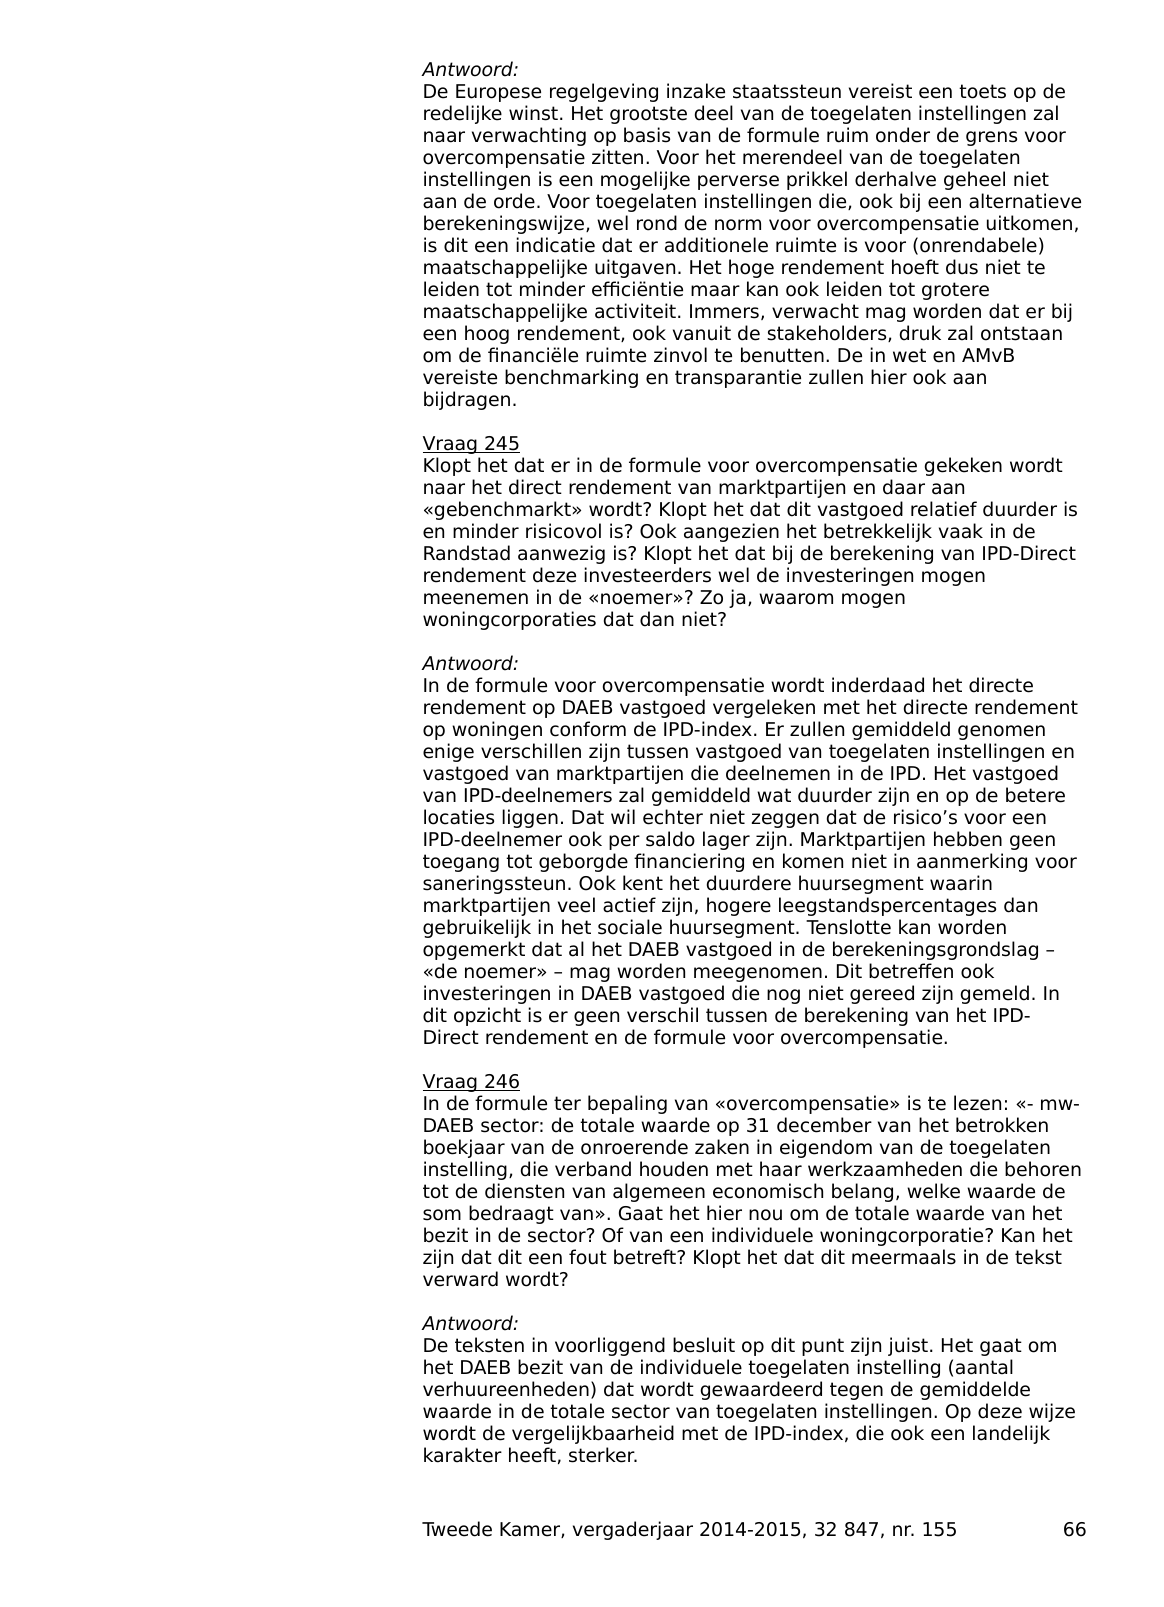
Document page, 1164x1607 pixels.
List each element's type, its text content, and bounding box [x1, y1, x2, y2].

text Vraag 246 [422, 1071, 1087, 1093]
text In de formule ter bepaling van «overcompensatie» is te lezen: «- mw-DAEB sector: de totale waarde op 31 december van het betrokken boekjaar van de onroerende zaken in eigendom van de toegelaten instelling, die verband houden met haar werkzaamheden die behoren tot de diensten van algemeen economisch belang, welke waarde de som bedraagt van». Gaat het hier nou om de totale waarde van het bezit in de sector? Of van een individuele woningcorporatie? Kan het zijn dat dit een fout betreft? Klopt het dat dit meermaals in de tekst verward wordt? [422, 1093, 1087, 1291]
text Antwoord: [422, 59, 1087, 81]
text In de formule voor overcompensatie wordt inderdaad het directe rendement op DAEB vastgoed vergeleken met het directe rendement op woningen conform de IPD-index. Er zullen gemiddeld genomen enige verschillen zijn tussen vastgoed van toegelaten instellingen en vastgoed van marktpartijen die deelnemen in de IPD. Het vastgoed van IPD-deelnemers zal gemiddeld wat duurder zijn en op de betere locaties liggen. Dat wil echter niet zeggen dat de risico’s voor een IPD-deelnemer ook per saldo lager zijn. Marktpartijen hebben geen toegang tot geborgde financiering en komen niet in aanmerking voor saneringssteun. Ook kent het duurdere huursegment waarin marktpartijen veel actief zijn, hogere leegstandspercentages dan gebruikelijk in het sociale huursegment. Tenslotte kan worden opgemerkt dat al het DAEB vastgoed in de berekeningsgrondslag – «de noemer» – mag worden meegenomen. Dit betreffen ook investeringen in DAEB vastgoed die nog niet gereed zijn gemeld. In dit opzicht is er geen verschil tussen de berekening van het IPD-Direct rendement en de formule voor overcompensatie. [422, 675, 1087, 1048]
text Antwoord: [422, 653, 1087, 675]
text Klopt het dat er in de formule voor overcompensatie gekeken wordt naar het direct rendement van marktpartijen en daar aan «gebenchmarkt» wordt? Klopt het dat dit vastgoed relatief duurder is en minder risicovol is? Ook aangezien het betrekkelijk vaak in de Randstad aanwezig is? Klopt het dat bij de berekening van IPD-Direct rendement deze investeerders wel de investeringen mogen meenemen in de «noemer»? Zo ja, waarom mogen woningcorporaties dat dan niet? [422, 455, 1087, 631]
text Antwoord: [422, 1313, 1087, 1335]
text Vraag 245 [422, 433, 1087, 455]
text De teksten in voorliggend besluit op dit punt zijn juist. Het gaat om het DAEB bezit van de individuele toegelaten instelling (aantal verhuureenheden) dat wordt gewaardeerd tegen de gemiddelde waarde in de totale sector van toegelaten instellingen. Op deze wijze wordt de vergelijkbaarheid met de IPD-index, die ook een landelijk karakter heeft, sterker. [422, 1335, 1087, 1467]
text De Europese regelgeving inzake staatssteun vereist een toets op de redelijke winst. Het grootste deel van de toegelaten instellingen zal naar verwachting op basis van de formule ruim onder de grens voor overcompensatie zitten. Voor het merendeel van de toegelaten instellingen is een mogelijke perverse prikkel derhalve geheel niet aan de orde. Voor toegelaten instellingen die, ook bij een alternatieve berekeningswijze, wel rond de norm voor overcompensatie uitkomen, is dit een indicatie dat er additionele ruimte is voor (onrendabele) maatschappelijke uitgaven. Het hoge rendement hoeft dus niet te leiden tot minder efficiëntie maar kan ook leiden tot grotere maatschappelijke activiteit. Immers, verwacht mag worden dat er bij een hoog rendement, ook vanuit de stakeholders, druk zal ontstaan om de financiële ruimte zinvol te benutten. De in wet en AMvB vereiste benchmarking en transparantie zullen hier ook aan bijdragen. [422, 81, 1087, 411]
